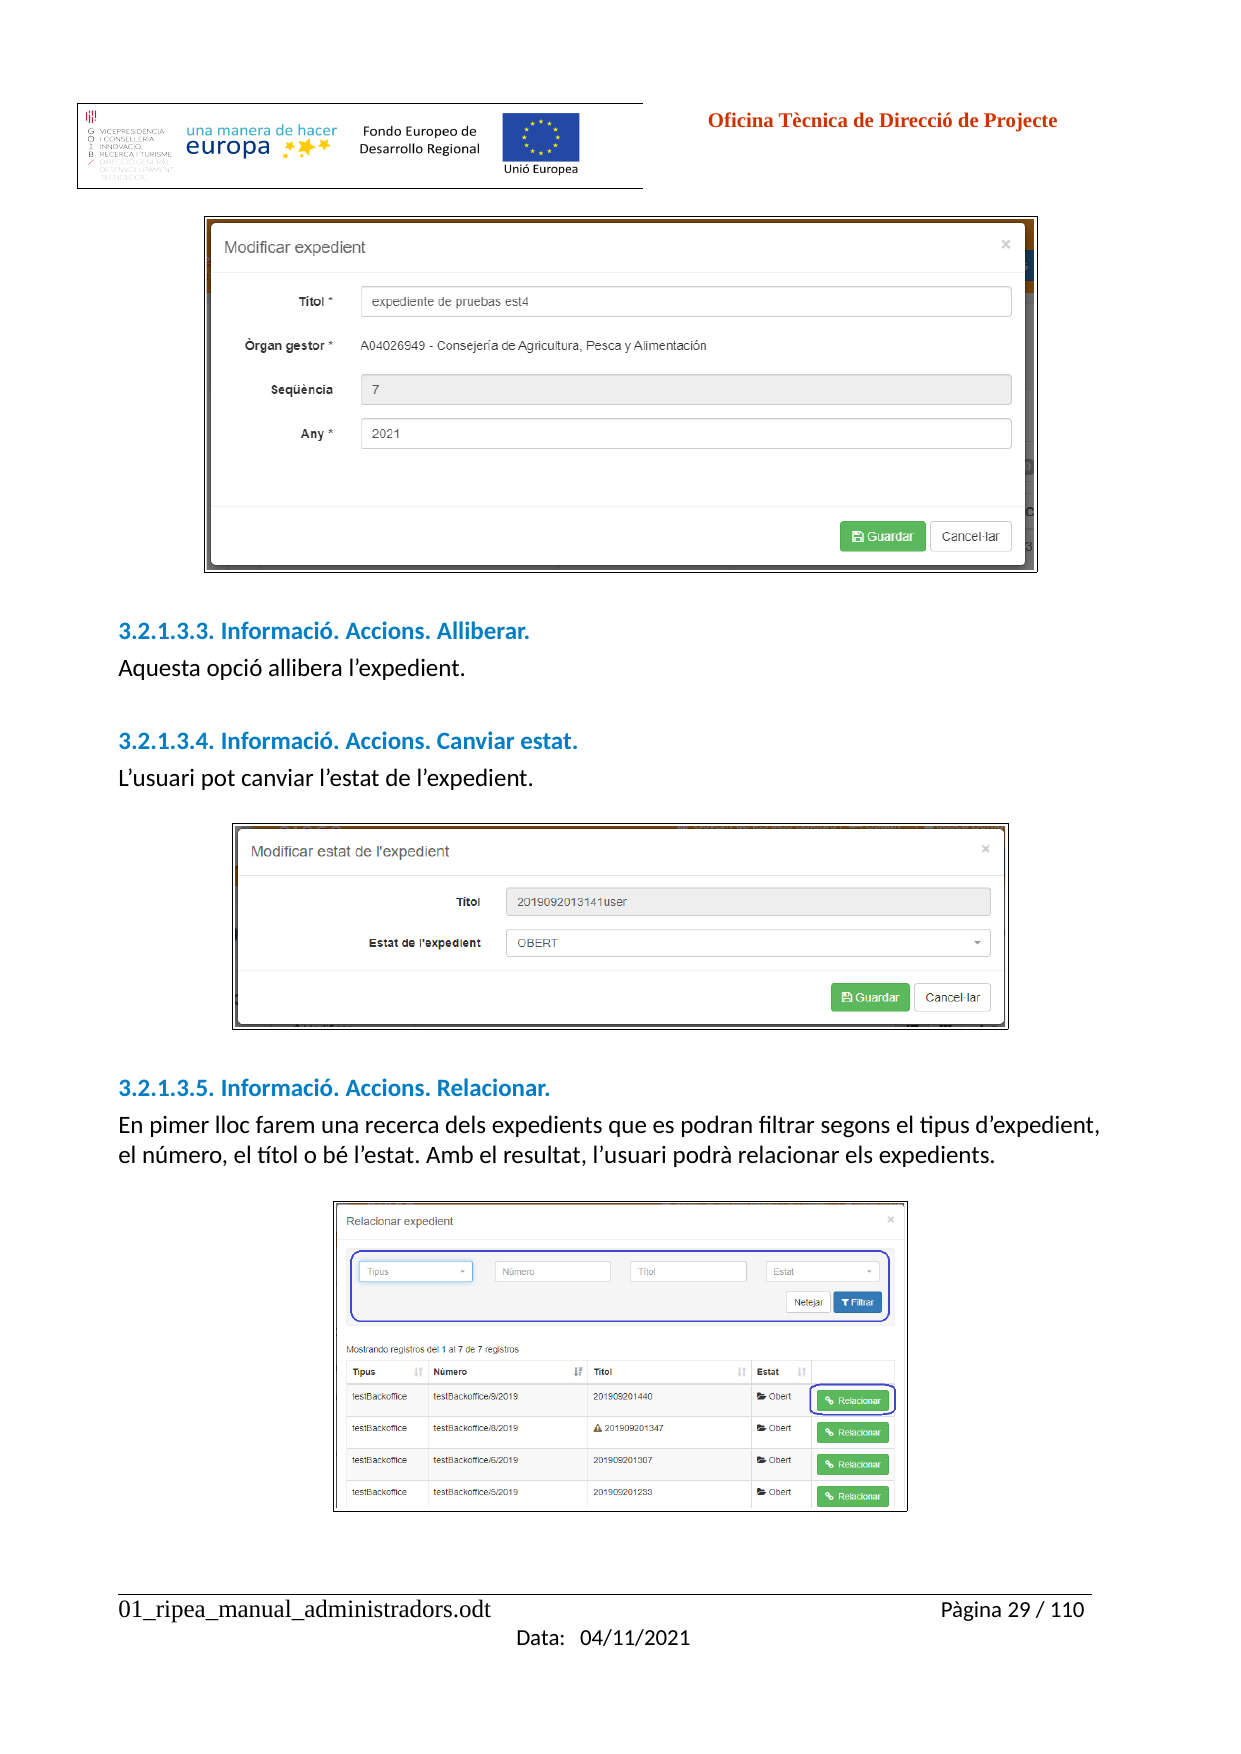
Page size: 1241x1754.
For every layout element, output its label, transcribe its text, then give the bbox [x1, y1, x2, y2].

text L’usuari pot canviar l’estat de l’expedient. [118, 762, 1122, 793]
subtitle 3.2.1.3.4. Informació. Accions. Canviar estat. [118, 726, 1122, 756]
text En pimer lloc farem una recerca dels expedients que es podran filtrar segons el tipus d’expedient, el número, el títol o bé l’estat. Amb el resultat, l’usuari podrà relacionar els expedients. [118, 1109, 1122, 1170]
picture [235, 826, 1005, 1027]
picture [184, 108, 585, 182]
text Aquesta opció allibera l’expedient. [118, 652, 1122, 682]
picture [206, 219, 1034, 570]
subtitle 3.2.1.3.5. Informació. Accions. Relacionar. [118, 1072, 1122, 1103]
subtitle 3.2.1.3.3. Informació. Accions. Alliberar. [118, 615, 1122, 646]
picture [82, 108, 178, 182]
picture [336, 1203, 905, 1508]
